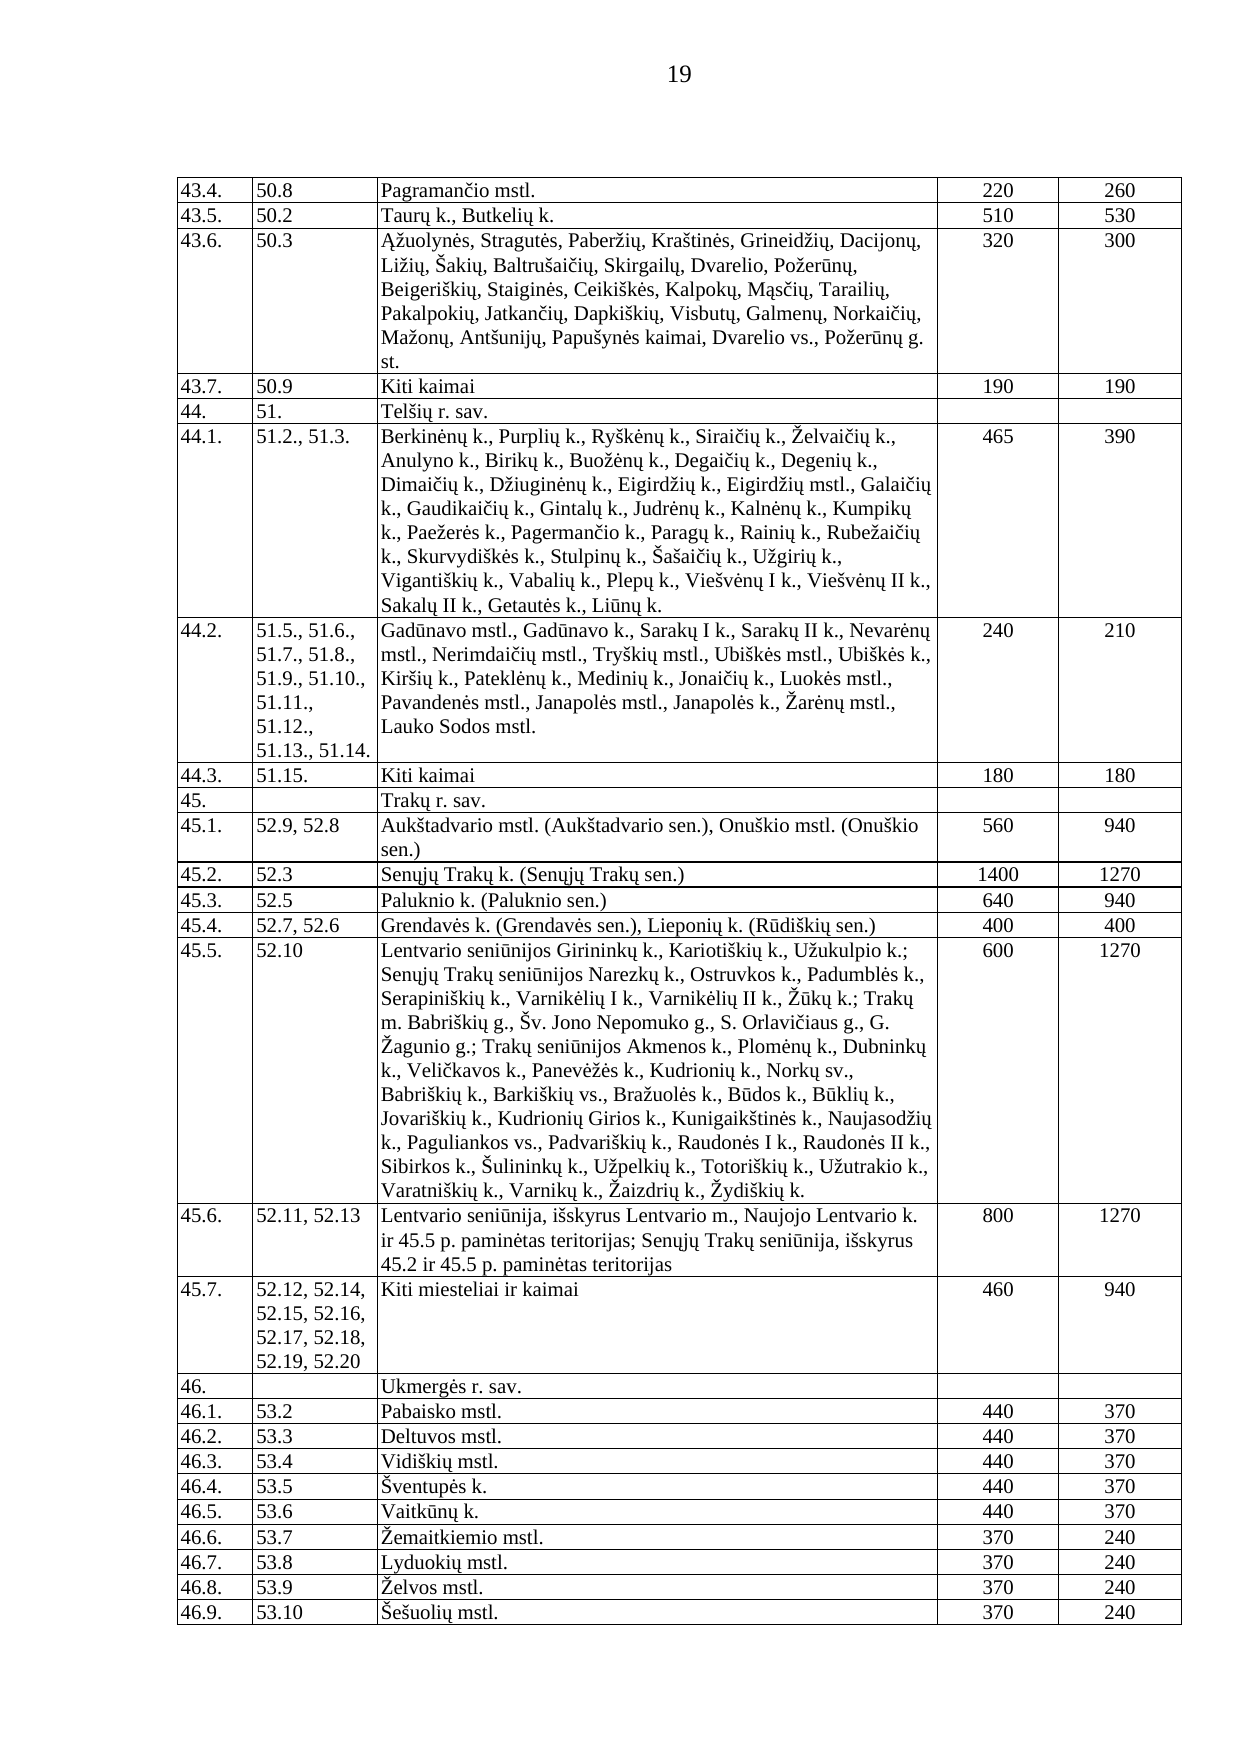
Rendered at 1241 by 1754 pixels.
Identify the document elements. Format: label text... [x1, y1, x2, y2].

table_cell 53.10 [253, 1600, 377, 1624]
table_cell 180 [938, 763, 1058, 787]
table_cell 52.3 [253, 863, 377, 886]
table_cell 1270 [1059, 938, 1181, 1202]
table_cell 45.4. [178, 913, 252, 937]
table_cell 560 [938, 813, 1058, 861]
table_cell 45.6. [178, 1204, 252, 1276]
table_cell 370 [938, 1525, 1058, 1549]
table_cell 45. [178, 788, 252, 812]
table_cell 51.2., 51.3. [253, 424, 377, 617]
table_cell Berkinėnų k., Purplių k., Ryškėnų k., Siraičių k., Želvaičių k., Anulyno k., Birikų k., Buožėnų k., Degaičių k., Degenių k., Dimaičių k., Džiuginėnų k., Eigirdžių k., Eigirdžių mstl., Galaičių k., Gaudikaičių k., Gintalų k., Judrėnų k., Kalnėnų k., Kumpikų k., Paežerės k., Pagermančio k., Paragų k., Rainių k., Rubežaičių k., Skurvydiškės k., Stulpinų k., Šašaičių k., Užgirių k., Vigantiškių k., Vabalių k., Plepų k., Viešvėnų I k., Viešvėnų II k., Sakalų II k., Getautės k., Liūnų k. [378, 424, 937, 617]
table_cell Trakų r. sav. [378, 788, 937, 812]
table_cell 440 [938, 1449, 1058, 1473]
table_cell 45.7. [178, 1277, 252, 1373]
table_cell 45.1. [178, 813, 252, 861]
table_cell 53.2 [253, 1399, 377, 1423]
table_cell 400 [1059, 913, 1181, 937]
table_cell 530 [1059, 203, 1181, 227]
table_cell Šventupės k. [378, 1474, 937, 1498]
table_cell 460 [938, 1277, 1058, 1373]
table_cell 46.9. [178, 1600, 252, 1624]
table_cell 600 [938, 938, 1058, 1202]
table_cell Želvos mstl. [378, 1575, 937, 1599]
table_cell Pagramančio mstl. [378, 178, 937, 202]
table_cell 940 [1059, 888, 1181, 912]
table_cell Pabaisko mstl. [378, 1399, 937, 1423]
table_cell 1270 [1059, 1204, 1181, 1276]
table_cell 400 [938, 913, 1058, 937]
table_cell 390 [1059, 424, 1181, 617]
table_cell 180 [1059, 763, 1181, 787]
table_cell Paluknio k. (Paluknio sen.) [378, 888, 937, 912]
table_cell [1059, 1374, 1181, 1398]
table_cell Aukštadvario mstl. (Aukštadvario sen.), Onuškio mstl. (Onuškio sen.) [378, 813, 937, 861]
table_cell 50.2 [253, 203, 377, 227]
table_cell 46.1. [178, 1399, 252, 1423]
table_cell 44. [178, 399, 252, 423]
table_cell 46.2. [178, 1424, 252, 1448]
table_cell 240 [1059, 1600, 1181, 1624]
table_cell 46.5. [178, 1500, 252, 1523]
table_cell 1400 [938, 863, 1058, 886]
table_cell 52.11, 52.13 [253, 1204, 377, 1276]
table_cell 43.7. [178, 374, 252, 398]
table_cell 45.5. [178, 938, 252, 1202]
table_cell [1059, 788, 1181, 812]
table_cell 53.5 [253, 1474, 377, 1498]
table_cell 53.9 [253, 1575, 377, 1599]
table_cell Senųjų Trakų k. (Senųjų Trakų sen.) [378, 863, 937, 886]
table_cell 46.3. [178, 1449, 252, 1473]
table_cell 46. [178, 1374, 252, 1398]
table_cell 52.9, 52.8 [253, 813, 377, 861]
table_cell 260 [1059, 178, 1181, 202]
table_cell 370 [1059, 1474, 1181, 1498]
table_cell 46.8. [178, 1575, 252, 1599]
table_cell [253, 1374, 377, 1398]
table_cell 45.3. [178, 888, 252, 912]
table_cell 220 [938, 178, 1058, 202]
table_cell Gadūnavo mstl., Gadūnavo k., Sarakų I k., Sarakų II k., Nevarėnų mstl., Nerimdaičių mstl., Tryškių mstl., Ubiškės mstl., Ubiškės k., Kiršių k., Pateklėnų k., Medinių k., Jonaičių k., Luokės mstl., Pavandenės mstl., Janapolės mstl., Janapolės k., Žarėnų mstl., Lauko Sodos mstl. [378, 618, 937, 762]
table_cell [253, 788, 377, 812]
table_cell [1059, 399, 1181, 423]
table_cell 510 [938, 203, 1058, 227]
table_cell 370 [1059, 1399, 1181, 1423]
table_cell Lentvario seniūnija, išskyrus Lentvario m., Naujojo Lentvario k. ir 45.5 p. paminėtas teritorijas; Senųjų Trakų seniūnija, išskyrus 45.2 ir 45.5 p. paminėtas teritorijas [378, 1204, 937, 1276]
table_cell 370 [1059, 1500, 1181, 1523]
table_cell Šešuolių mstl. [378, 1600, 937, 1624]
table_cell 51. [253, 399, 377, 423]
table_cell Kiti kaimai [378, 374, 937, 398]
table_cell 240 [1059, 1575, 1181, 1599]
table_cell Ukmergės r. sav. [378, 1374, 937, 1398]
table_cell 440 [938, 1500, 1058, 1523]
table_cell 370 [938, 1550, 1058, 1574]
table_cell Grendavės k. (Grendavės sen.), Lieponių k. (Rūdiškių sen.) [378, 913, 937, 937]
table_cell 44.3. [178, 763, 252, 787]
table_cell 210 [1059, 618, 1181, 762]
table_cell 53.7 [253, 1525, 377, 1549]
table_cell 50.3 [253, 229, 377, 373]
table_cell 43.4. [178, 178, 252, 202]
table_cell [938, 399, 1058, 423]
table_cell 800 [938, 1204, 1058, 1276]
table_cell Lentvario seniūnijos Girininkų k., Kariotiškių k., Užukulpio k.; Senųjų Trakų seniūnijos Narezkų k., Ostruvkos k., Padumblės k., Serapiniškių k., Varnikėlių I k., Varnikėlių II k., Žūkų k.; Trakų m. Babriškių g., Šv. Jono Nepomuko g., S. Orlavičiaus g., G. Žagunio g.; Trakų seniūnijos Akmenos k., Plomėnų k., Dubninkų k., Veličkavos k., Panevėžės k., Kudrionių k., Norkų sv., Babriškių k., Barkiškių vs., Bražuolės k., Būdos k., Būklių k., Jovariškių k., Kudrionių Girios k., Kunigaikštinės k., Naujasodžių k., Paguliankos vs., Padvariškių k., Raudonės I k., Raudonės II k., Sibirkos k., Šulininkų k., Užpelkių k., Totoriškių k., Užutrakio k., Varatniškių k., Varnikų k., Žaizdrių k., Žydiškių k. [378, 938, 937, 1202]
table_cell 45.2. [178, 863, 252, 886]
table_cell 53.3 [253, 1424, 377, 1448]
table_cell 370 [1059, 1449, 1181, 1473]
table_cell 43.5. [178, 203, 252, 227]
table_cell 940 [1059, 1277, 1181, 1373]
table_cell 50.9 [253, 374, 377, 398]
table_cell 440 [938, 1399, 1058, 1423]
table_cell 51.15. [253, 763, 377, 787]
table_cell 320 [938, 229, 1058, 373]
table_cell 53.8 [253, 1550, 377, 1574]
table_cell 440 [938, 1474, 1058, 1498]
table_cell 46.7. [178, 1550, 252, 1574]
table_cell 370 [938, 1600, 1058, 1624]
table_cell Lyduokių mstl. [378, 1550, 937, 1574]
table_cell 190 [938, 374, 1058, 398]
table_cell 940 [1059, 813, 1181, 861]
table_cell Ąžuolynės, Stragutės, Paberžių, Kraštinės, Grineidžių, Dacijonų, Ližių, Šakių, Baltrušaičių, Skirgailų, Dvarelio, Požerūnų, Beigeriškių, Staiginės, Ceikiškės, Kalpokų, Mąsčių, Tarailių, Pakalpokių, Jatkančių, Dapkiškių, Visbutų, Galmenų, Norkaičių, Mažonų, Antšunijų, Papušynės kaimai, Dvarelio vs., Požerūnų g. st. [378, 229, 937, 373]
table_cell 51.5., 51.6., 51.7., 51.8., 51.9., 51.10., 51.11., 51.12., 51.13., 51.14. [253, 618, 377, 762]
table_cell [938, 1374, 1058, 1398]
table_cell 53.4 [253, 1449, 377, 1473]
table_cell 44.1. [178, 424, 252, 617]
table_cell Deltuvos mstl. [378, 1424, 937, 1448]
table_cell 240 [1059, 1550, 1181, 1574]
table_cell Vaitkūnų k. [378, 1500, 937, 1523]
table_cell Žemaitkiemio mstl. [378, 1525, 937, 1549]
table_cell [938, 788, 1058, 812]
table_cell 370 [1059, 1424, 1181, 1448]
table_cell 43.6. [178, 229, 252, 373]
table_cell 52.5 [253, 888, 377, 912]
table_cell Taurų k., Butkelių k. [378, 203, 937, 227]
table_cell 465 [938, 424, 1058, 617]
table_cell 300 [1059, 229, 1181, 373]
table_cell 53.6 [253, 1500, 377, 1523]
table_cell 190 [1059, 374, 1181, 398]
table_cell Telšių r. sav. [378, 399, 937, 423]
table_cell 50.8 [253, 178, 377, 202]
table_cell 52.7, 52.6 [253, 913, 377, 937]
table_cell 46.6. [178, 1525, 252, 1549]
table_cell 52.12, 52.14, 52.15, 52.16, 52.17, 52.18, 52.19, 52.20 [253, 1277, 377, 1373]
table_cell 52.10 [253, 938, 377, 1202]
table_cell 46.4. [178, 1474, 252, 1498]
table_cell 440 [938, 1424, 1058, 1448]
table_cell 240 [1059, 1525, 1181, 1549]
table_cell 44.2. [178, 618, 252, 762]
table_cell 640 [938, 888, 1058, 912]
table_cell 240 [938, 618, 1058, 762]
table_cell 370 [938, 1575, 1058, 1599]
table_cell Kiti miesteliai ir kaimai [378, 1277, 937, 1373]
table_cell Vidiškių mstl. [378, 1449, 937, 1473]
table_cell 1270 [1059, 863, 1181, 886]
table_cell Kiti kaimai [378, 763, 937, 787]
